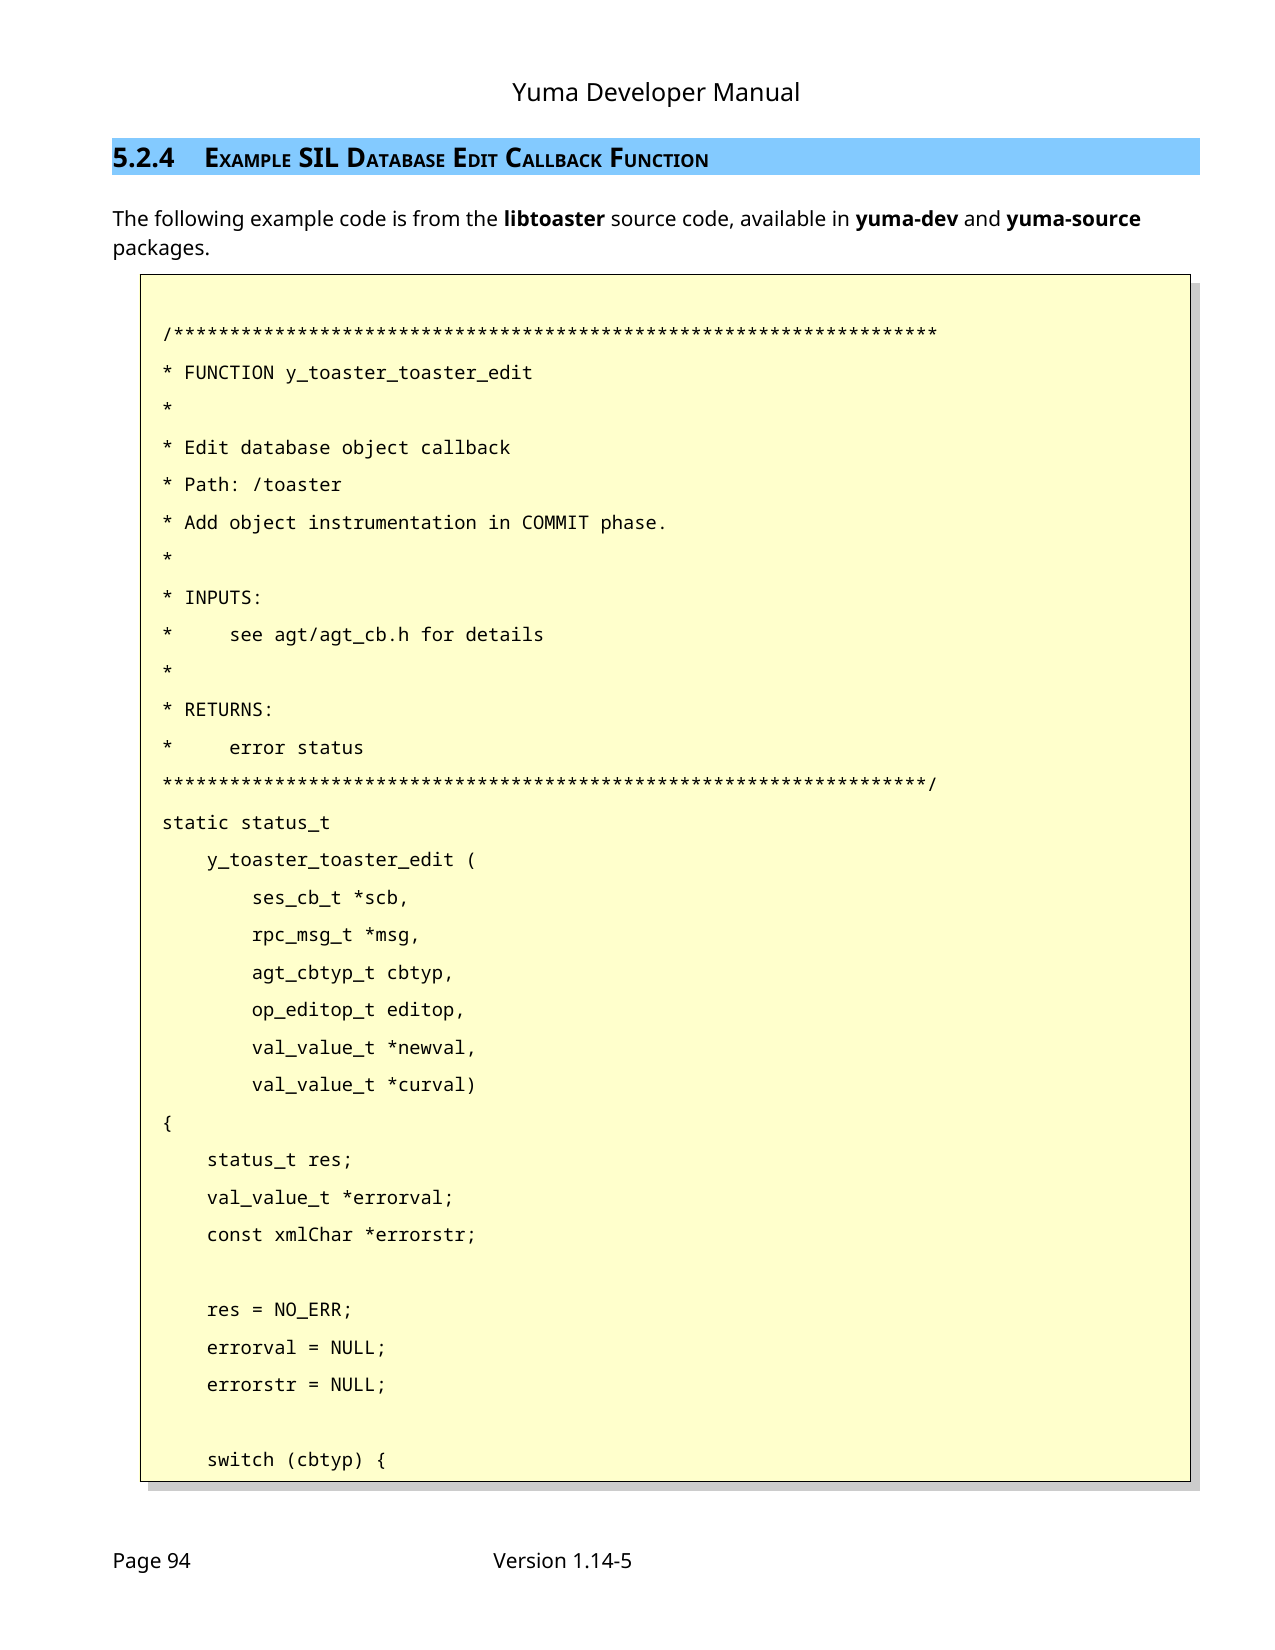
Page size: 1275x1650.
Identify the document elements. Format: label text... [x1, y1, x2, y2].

text { [141, 1099, 1190, 1134]
text val_value_t *errorval; [141, 1174, 1190, 1209]
text * see agt/agt_cb.h for details [141, 611, 1190, 647]
text op_editop_t editop, [141, 986, 1190, 1022]
text ses_cb_t *scb, [141, 874, 1190, 909]
text * [141, 649, 1190, 684]
text rpc_msg_t *msg, [141, 911, 1190, 947]
text * RETURNS: [141, 686, 1190, 722]
text const xmlChar *errorstr; [141, 1211, 1190, 1247]
text status_t res; [141, 1136, 1190, 1172]
text y_toaster_toaster_edit ( [141, 836, 1190, 872]
text ********************************************************************/ [141, 761, 1190, 797]
text switch (cbtyp) { [141, 1436, 1190, 1481]
text res = NO_ERR; [141, 1286, 1190, 1322]
text val_value_t *curval) [141, 1061, 1190, 1097]
text * Add object instrumentation in COMMIT phase. [141, 499, 1190, 534]
text The following example code is from the libtoaster source code, available in yuma-dev and yuma-source packages. [112, 204, 1200, 261]
text * [141, 386, 1190, 422]
text /******************************************************************** [141, 311, 1190, 347]
text * Path: /toaster [141, 461, 1190, 497]
text * [141, 536, 1190, 572]
text * Edit database object callback [141, 424, 1190, 459]
text errorval = NULL; [141, 1324, 1190, 1359]
text agt_cbtyp_t cbtyp, [141, 949, 1190, 984]
subtitle Example SIL Database Edit Callback Function [112, 138, 1200, 175]
text * INPUTS: [141, 574, 1190, 609]
text * error status [141, 724, 1190, 759]
text * FUNCTION y_toaster_toaster_edit [141, 349, 1190, 384]
text errorstr = NULL; [141, 1361, 1190, 1397]
text static status_t [141, 799, 1190, 834]
text val_value_t *newval, [141, 1024, 1190, 1059]
